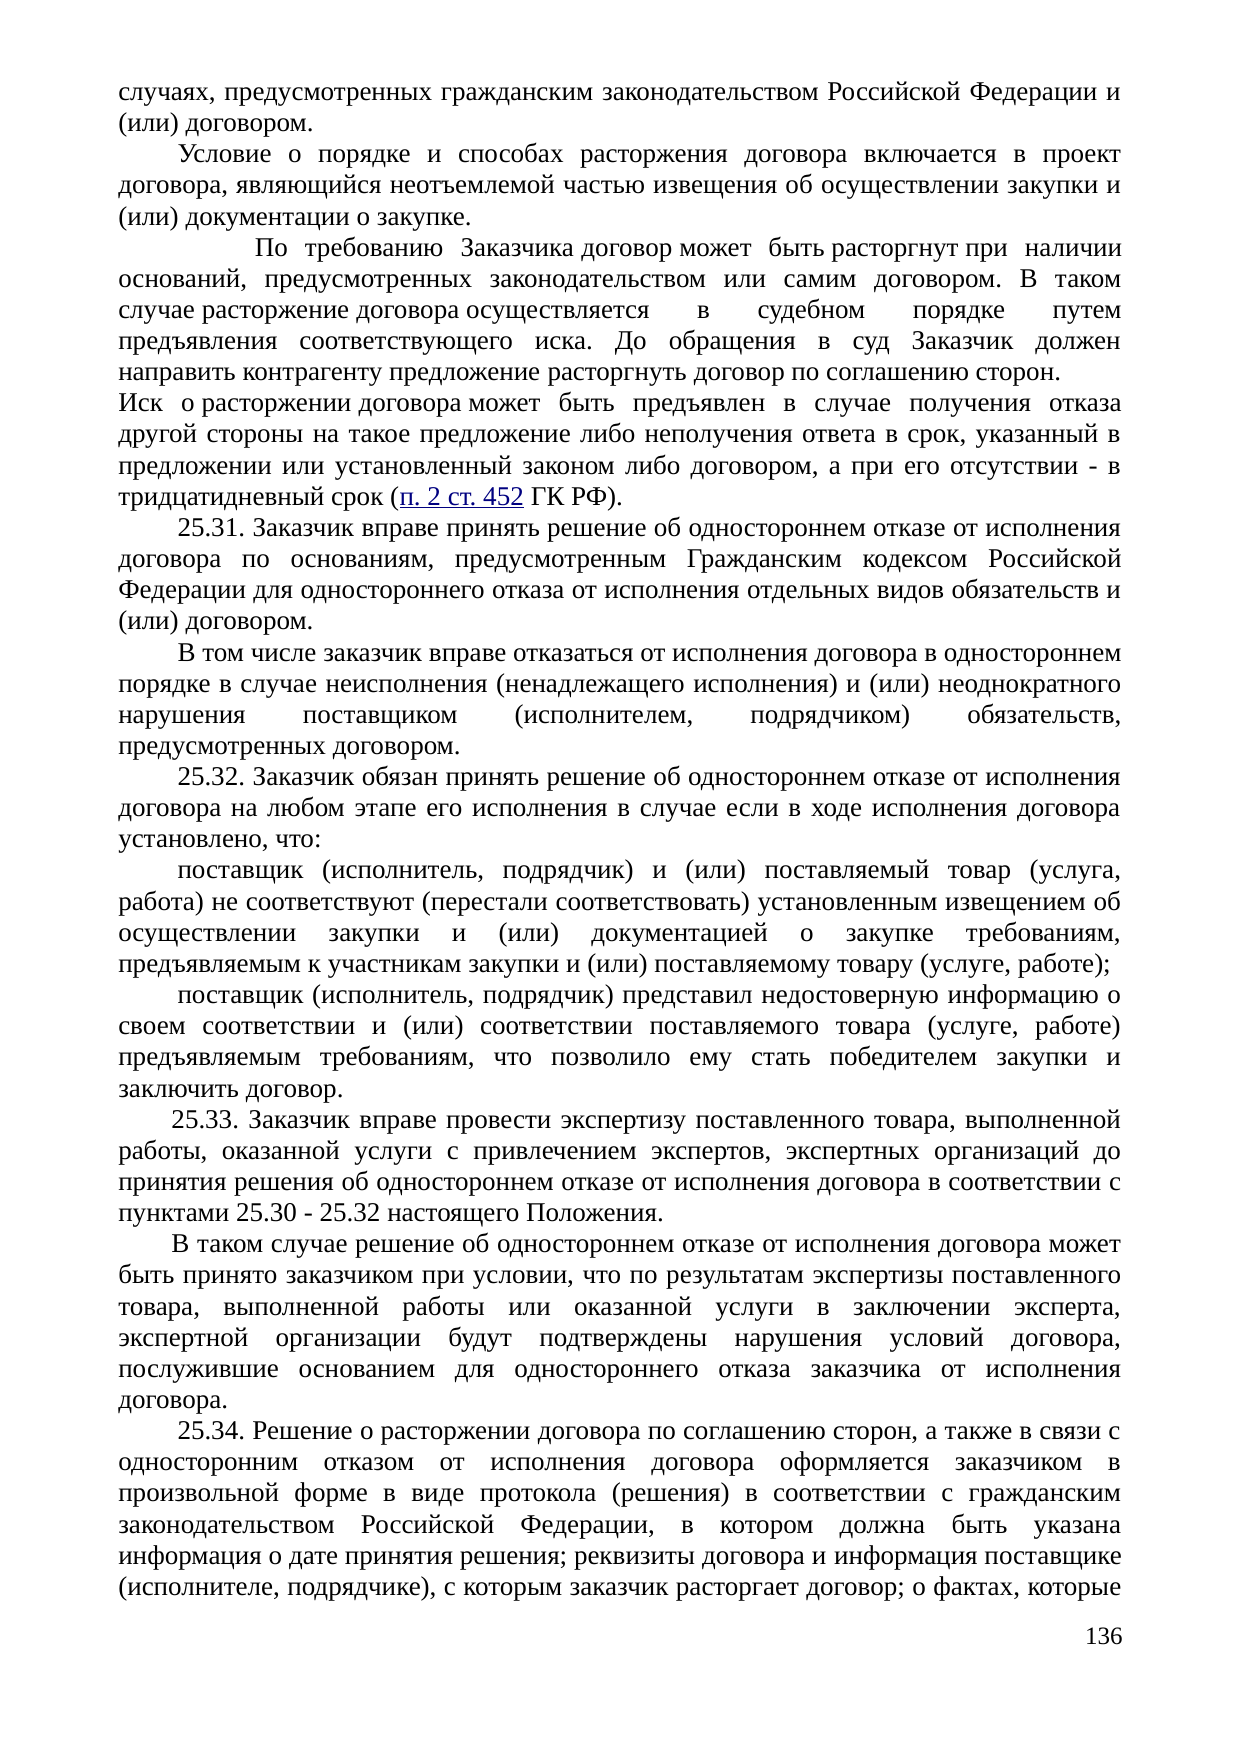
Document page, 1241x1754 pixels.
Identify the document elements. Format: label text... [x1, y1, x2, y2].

text 25.33. Заказчик вправе провести экспертизу поставленного товара, выполненной работы, оказанной услуги с привлечением экспертов, экспертных организаций до принятия решения об одностороннем отказе от исполнения договора в соответствии с пунктами 25.30 - 25.32 настоящего Положения. [118, 1103, 1122, 1227]
text случаях, предусмотренных гражданским законодательством Российской Федерации и (или) договором. [118, 75, 1122, 137]
text Иск о расторжении договора может быть предъявлен в случае получения отказа другой стороны на такое предложение либо неполучения ответа в срок, указанный в предложении или установленный законом либо договором, а при его отсутствии - в тридцатидневный срок (п. 2 ст. 452 ГК РФ). [118, 386, 1122, 511]
text поставщик (исполнитель, подрядчик) представил недостоверную информацию о своем соответствии и (или) соответствии поставляемого товара (услуге, работе) предъявляемым требованиям, что позволило ему стать победителем закупки и заключить договор. [118, 978, 1122, 1103]
text Условие о порядке и способах расторжения договора включается в проект договора, являющийся неотъемлемой частью извещения об осуществлении закупки и (или) документации о закупке. [118, 137, 1122, 231]
text поставщик (исполнитель, подрядчик) и (или) поставляемый товар (услуга, работа) не соответствуют (перестали соответствовать) установленным извещением об осуществлении закупки и (или) документацией о закупке требованиям, предъявляемым к участникам закупки и (или) поставляемому товару (услуге, работе); [118, 854, 1122, 978]
text По требованию Заказчика договор может быть расторгнут при наличии оснований, предусмотренных законодательством или самим договором. В таком случае расторжение договора осуществляется в судебном порядке путем предъявления соответствующего иска. До обращения в суд Заказчик должен направить контрагенту предложение расторгнуть договор по соглашению сторон. [118, 231, 1122, 386]
text 25.32. Заказчик обязан принять решение об одностороннем отказе от исполнения договора на любом этапе его исполнения в случае если в ходе исполнения договора установлено, что: [118, 760, 1122, 854]
text В том числе заказчик вправе отказаться от исполнения договора в одностороннем порядке в случае неисполнения (ненадлежащего исполнения) и (или) неоднократного нарушения поставщиком (исполнителем, подрядчиком) обязательств, предусмотренных договором. [118, 636, 1122, 760]
text 25.31. Заказчик вправе принять решение об одностороннем отказе от исполнения договора по основаниям, предусмотренным Гражданским кодексом Российской Федерации для одностороннего отказа от исполнения отдельных видов обязательств и (или) договором. [118, 511, 1122, 636]
text 25.34. Решение о расторжении договора по соглашению сторон, а также в связи с односторонним отказом от исполнения договора оформляется заказчиком в произвольной форме в виде протокола (решения) в соответствии с гражданским законодательством Российской Федерации, в котором должна быть указана информация о дате принятия решения; реквизиты договора и информация поставщике (исполнителе, подрядчике), с которым заказчик расторгает договор; о фактах, которые [118, 1414, 1122, 1601]
text В таком случае решение об одностороннем отказе от исполнения договора может быть принято заказчиком при условии, что по результатам экспертизы поставленного товара, выполненной работы или оказанной услуги в заключении эксперта, экспертной организации будут подтверждены нарушения условий договора, послужившие основанием для одностороннего отказа заказчика от исполнения договора. [118, 1227, 1122, 1414]
